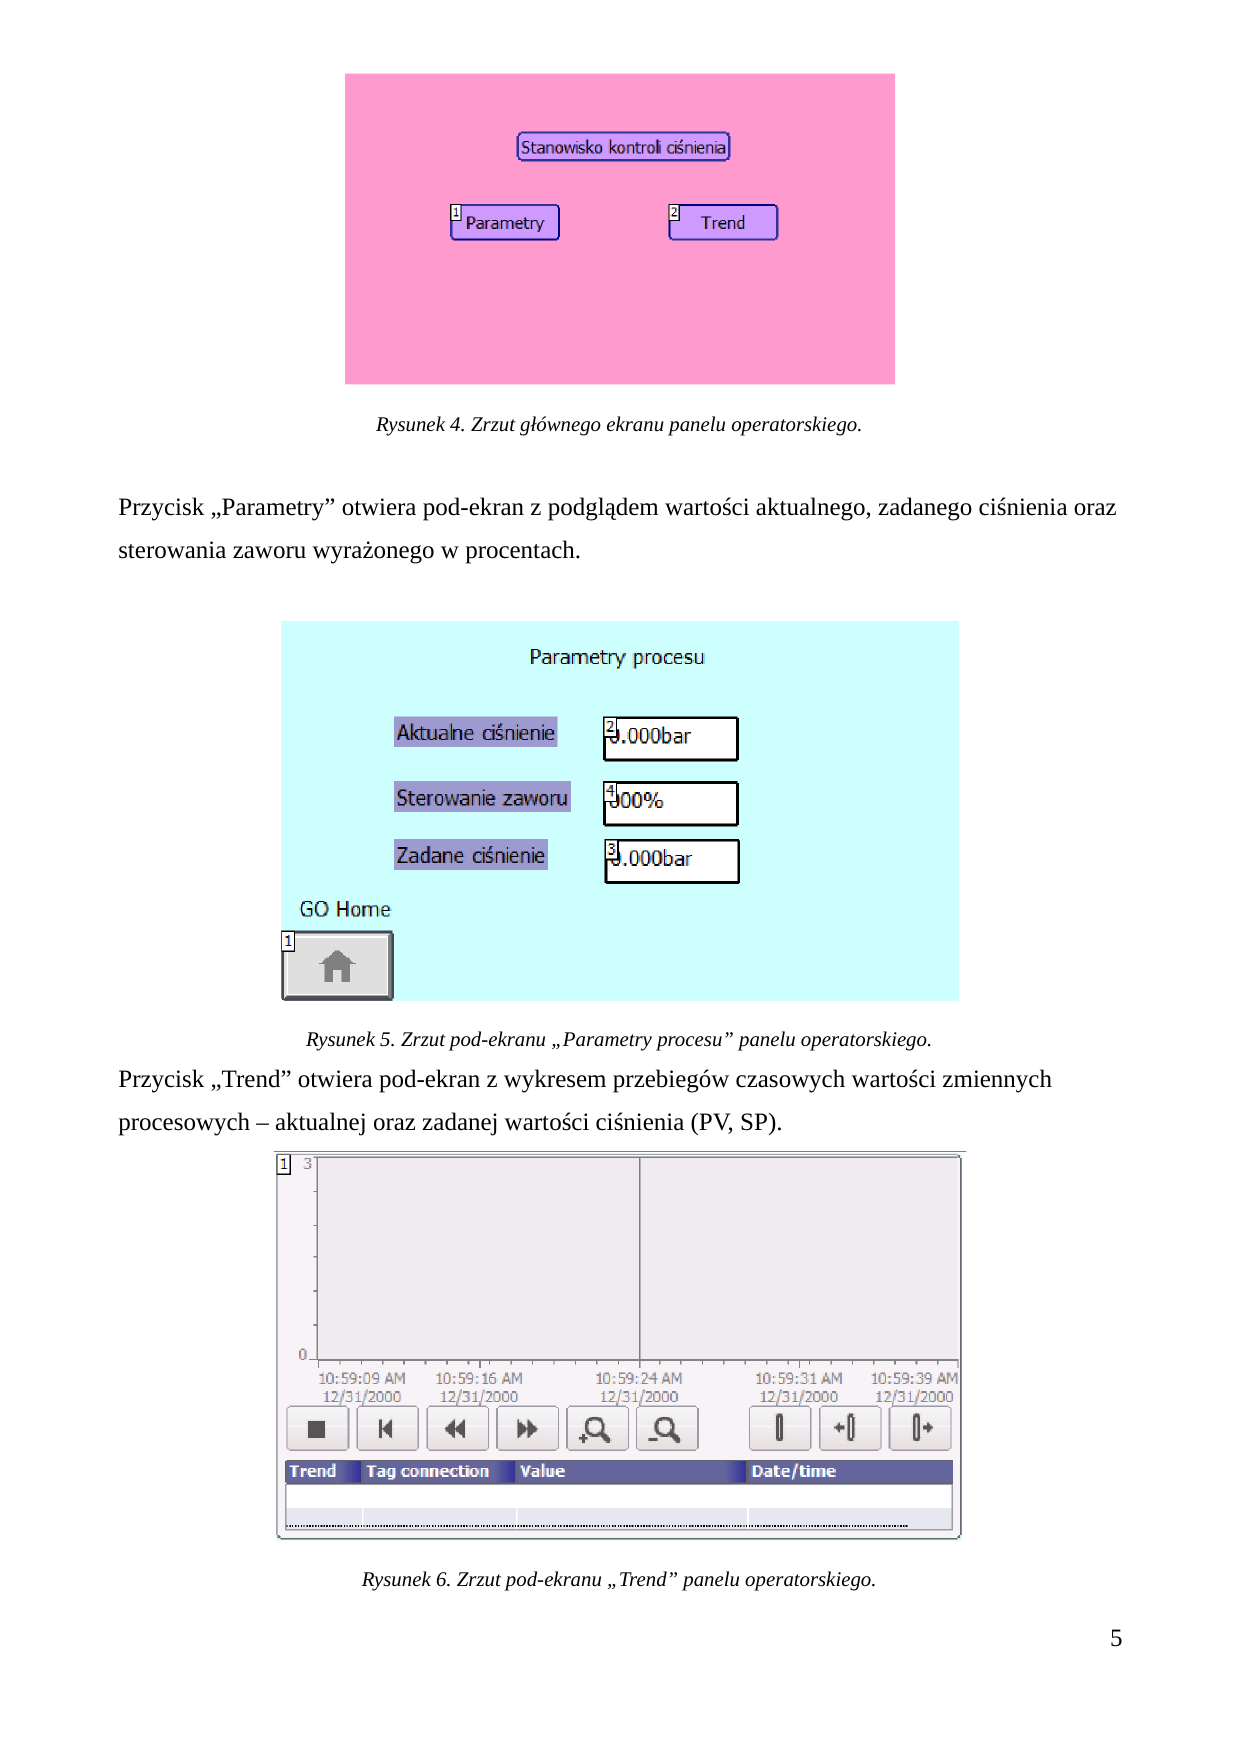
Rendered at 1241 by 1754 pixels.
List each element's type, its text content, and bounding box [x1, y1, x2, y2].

text Rysunek 4. Zrzut głównego ekranu panelu operatorskiego. [118, 412, 1122, 436]
picture [521, 193, 769, 386]
text Rysunek 6. Zrzut pod-ekranu „Trend” panelu operatorskiego. [118, 1567, 1122, 1591]
text Przycisk „Trend” otwiera pod-ekran z wykresem przebiegów czasowych wartości zmiennych procesowych – aktualnej oraz zadanej wartości ciśnienia (PV, SP). [118, 1064, 1122, 1136]
picture [498, 687, 804, 964]
text Rysunek 5. Zrzut pod-ekranu „Parametry procesu” panelu operatorskiego. [118, 1027, 1122, 1051]
text Przycisk „Parametry” otwiera pod-ekran z podglądem wartości aktualnego, zadanego ciśnienia oraz sterowania zaworu wyrażonego w procentach. [118, 492, 1122, 563]
picture [495, 1236, 811, 1525]
